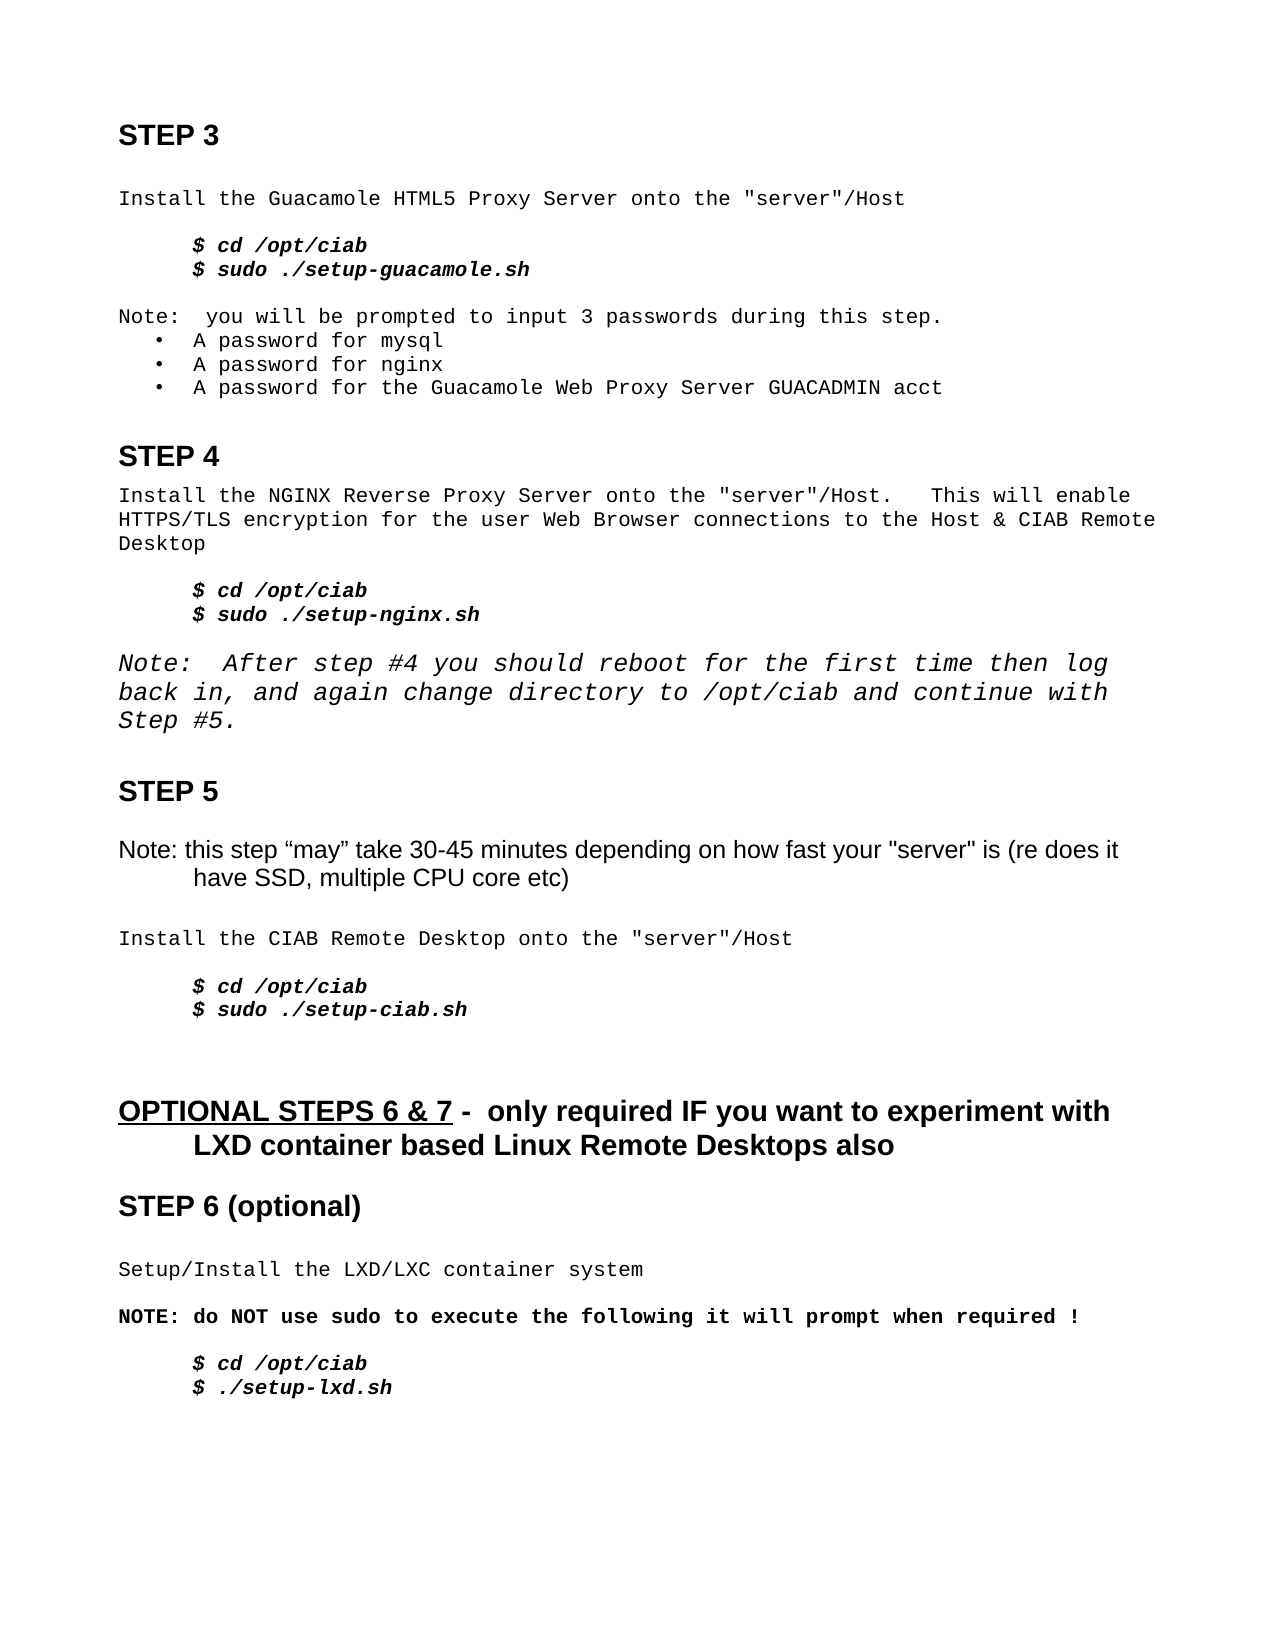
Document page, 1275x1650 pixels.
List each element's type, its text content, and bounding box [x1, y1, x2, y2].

list A password for mysql [156, 330, 1157, 353]
text $ cd /opt/ciab [192, 976, 1157, 999]
subtitle STEP 3 [118, 118, 1157, 152]
text $ ./setup-lxd.sh [192, 1377, 1157, 1401]
text $ cd /opt/ciab [192, 1353, 1157, 1377]
text Note: After step #4 you should reboot for the first time then log back in, and again change directory to /opt/ciab and continue with Step #5. [118, 651, 1157, 736]
text Install the NGINX Reverse Proxy Server onto the "server"/Host. This will enable HTTPS/TLS encryption for the user Web Browser connections to the Host & CIAB Remote Desktop [118, 485, 1157, 556]
list A password for the Guacamole Web Proxy Server GUACADMIN acct [156, 377, 1157, 401]
subtitle OPTIONAL STEPS 6 & 7 - only required IF you want to experiment with LXD container based Linux Remote Desktops also [118, 1094, 1157, 1162]
text Note: you will be prompted to input 3 passwords during this step. [118, 306, 1157, 330]
text $ sudo ./setup-nginx.sh [192, 603, 1157, 627]
list A password for nginx [156, 353, 1157, 377]
text $ sudo ./setup-ciab.sh [192, 999, 1157, 1023]
subtitle STEP 4 [118, 439, 1157, 473]
text Setup/Install the LXD/LXC container system [118, 1259, 1157, 1282]
subtitle STEP 6 (optional) [118, 1189, 1157, 1222]
text $ cd /opt/ciab [192, 235, 1157, 259]
text $ sudo ./setup-guacamole.sh [192, 259, 1157, 283]
text Install the Guacamole HTML5 Proxy Server onto the "server"/Host [118, 188, 1157, 212]
text NOTE: do NOT use sudo to execute the following it will prompt when required ! [118, 1306, 1157, 1329]
subtitle STEP 5 [118, 774, 1157, 808]
subtitle Note: this step “may” take 30-45 minutes depending on how fast your "server" is (re does it have SSD, multiple CPU core etc) [118, 835, 1157, 892]
text $ cd /opt/ciab [192, 580, 1157, 603]
text Install the CIAB Remote Desktop onto the "server"/Host [118, 928, 1157, 952]
